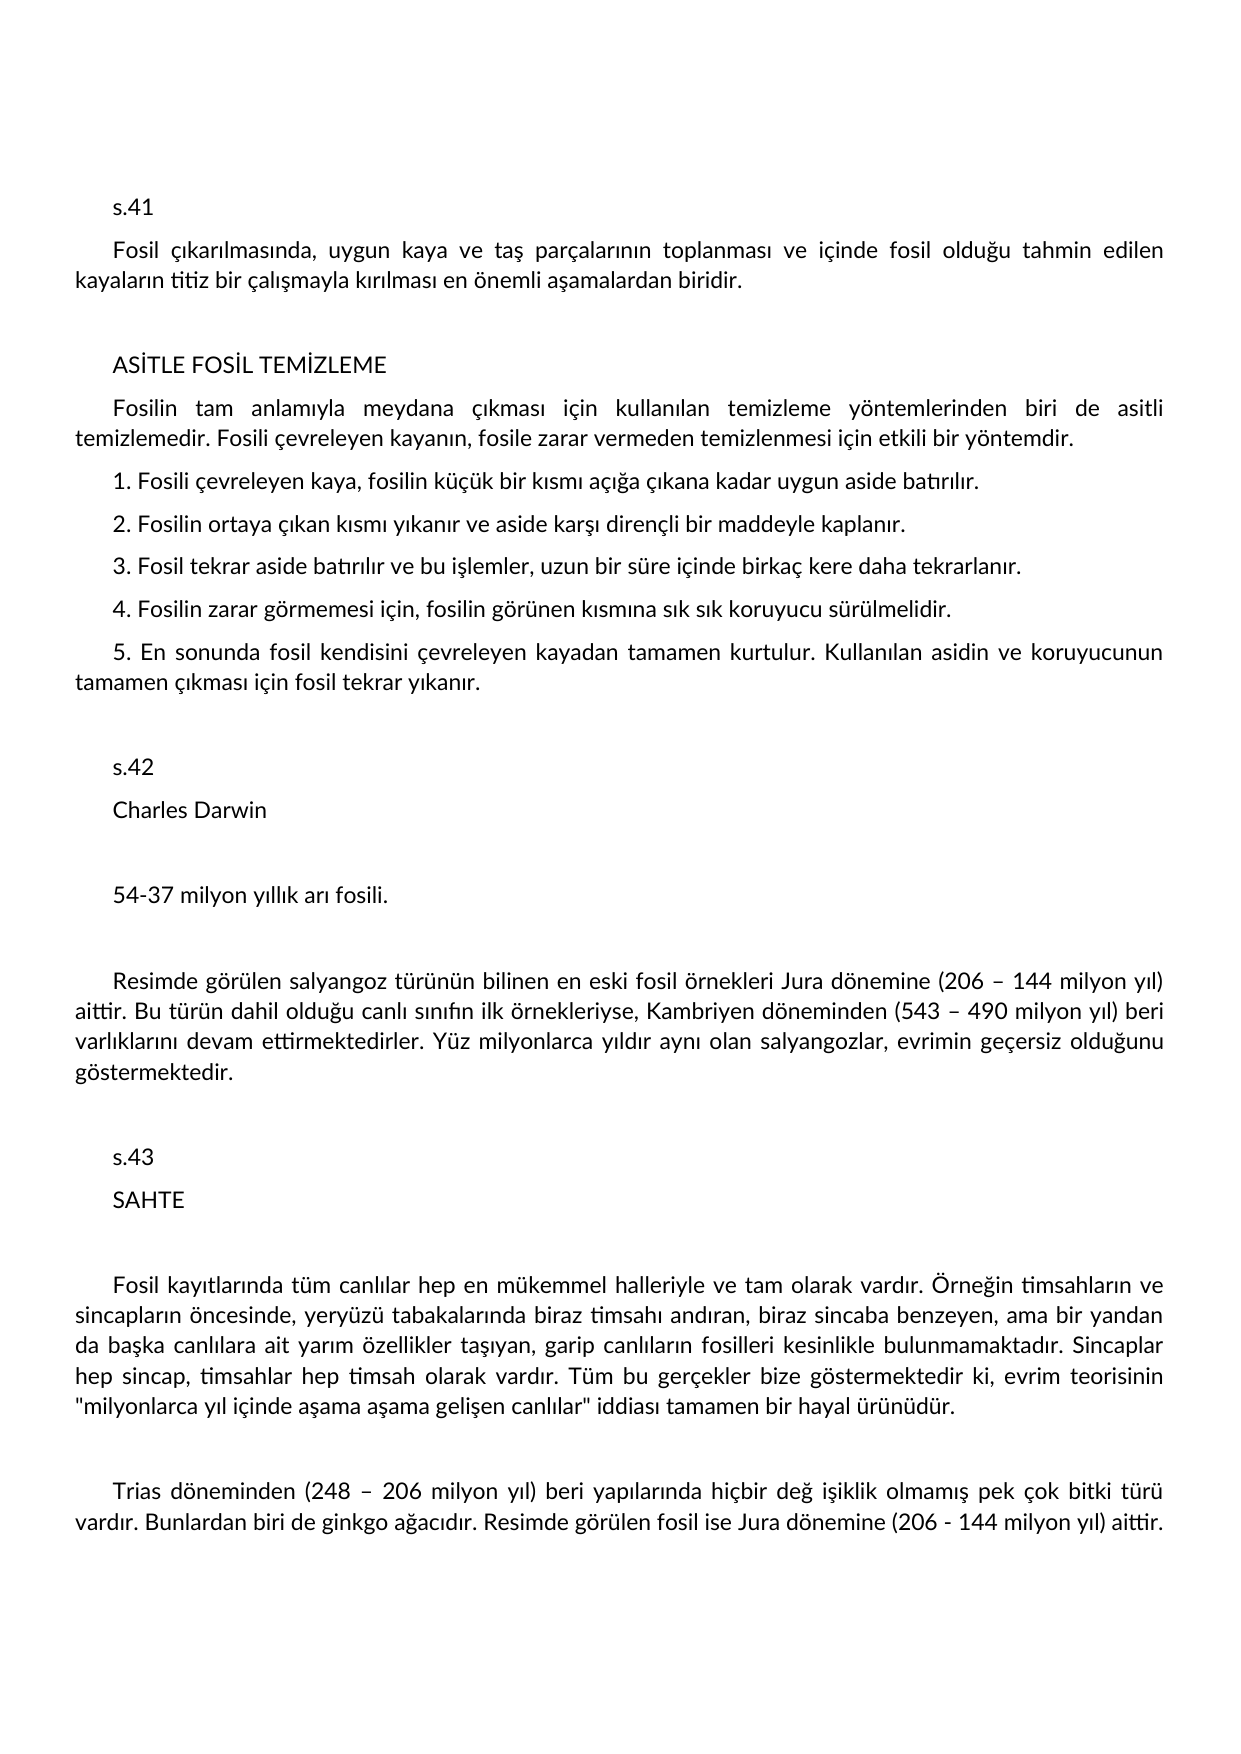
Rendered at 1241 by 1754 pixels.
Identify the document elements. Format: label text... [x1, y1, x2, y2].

text Fosil kayıtlarında tüm canlılar hep en mükemmel halleriyle ve tam olarak vardır. Örneğin timsahların ve sincapların öncesinde, yeryüzü tabakalarında biraz timsahı andıran, biraz sincaba benzeyen, ama bir yandan da başka canlılara ait yarım özellikler taşıyan, garip canlıların fosilleri kesinlikle bulunmamaktadır. Sincaplar hep sincap, timsahlar hep timsah olarak vardır. Tüm bu gerçekler bize göstermektedir ki, evrim teorisinin "milyonlarca yıl içinde aşama aşama gelişen canlılar" iddiası tamamen bir hayal ürünüdür. [75, 1271, 1165, 1419]
text ASİTLE FOSİL TEMİZLEME [75, 351, 1165, 378]
text Resimde görülen salyangoz türünün bilinen en eski fosil örnekleri Jura dönemine (206 – 144 milyon yıl) aittir. Bu türün dahil olduğu canlı sınıfın ilk örnekleriyse, Kambriyen döneminden (543 – 490 milyon yıl) beri varlıklarını devam ettirmektedirler. Yüz milyonlarca yıldır aynı olan salyangozlar, evrimin geçersiz olduğunu göstermektedir. [75, 967, 1165, 1085]
text SAHTE [75, 1185, 1165, 1213]
text 4. Fosilin zarar görmemesi için, fosilin görünen kısmına sık sık koruyucu sürülmelidir. [75, 595, 1165, 622]
text Trias döneminden (248 – 206 milyon yıl) beri yapılarında hiçbir değ işiklik olmamış pek çok bitki türü vardır. Bunlardan biri de ginkgo ağacıdır. Resimde görülen fosil ise Jura dönemine (206 - 144 milyon yıl) aittir. [75, 1477, 1165, 1535]
text Fosilin tam anlamıyla meydana çıkması için kullanılan temizleme yöntemlerinden biri de asitli temizlemedir. Fosili çevreleyen kayanın, fosile zarar vermeden temizlenmesi için etkili bir yöntemdir. [75, 394, 1165, 451]
text 1. Fosili çevreleyen kaya, fosilin küçük bir kısmı açığa çıkana kadar uygun aside batırılır. [75, 467, 1165, 494]
text s.43 [75, 1143, 1165, 1170]
text 5. En sonunda fosil kendisini çevreleyen kayadan tamamen kurtulur. Kullanılan asidin ve koruyucunun tamamen çıkması için fosil tekrar yıkanır. [75, 637, 1165, 695]
text 54-37 milyon yıllık arı fosili. [75, 881, 1165, 909]
text Fosil çıkarılmasında, uygun kaya ve taş parçalarının toplanması ve içinde fosil olduğu tahmin edilen kayaların titiz bir çalışmayla kırılması en önemli aşamalardan biridir. [75, 235, 1165, 293]
text s.42 [75, 753, 1165, 781]
text Charles Darwin [75, 796, 1165, 823]
text 3. Fosil tekrar aside batırılır ve bu işlemler, uzun bir süre içinde birkaç kere daha tekrarlanır. [75, 552, 1165, 579]
text s.41 [75, 193, 1165, 220]
text 2. Fosilin ortaya çıkan kısmı yıkanır ve aside karşı dirençli bir maddeyle kaplanır. [75, 509, 1165, 537]
